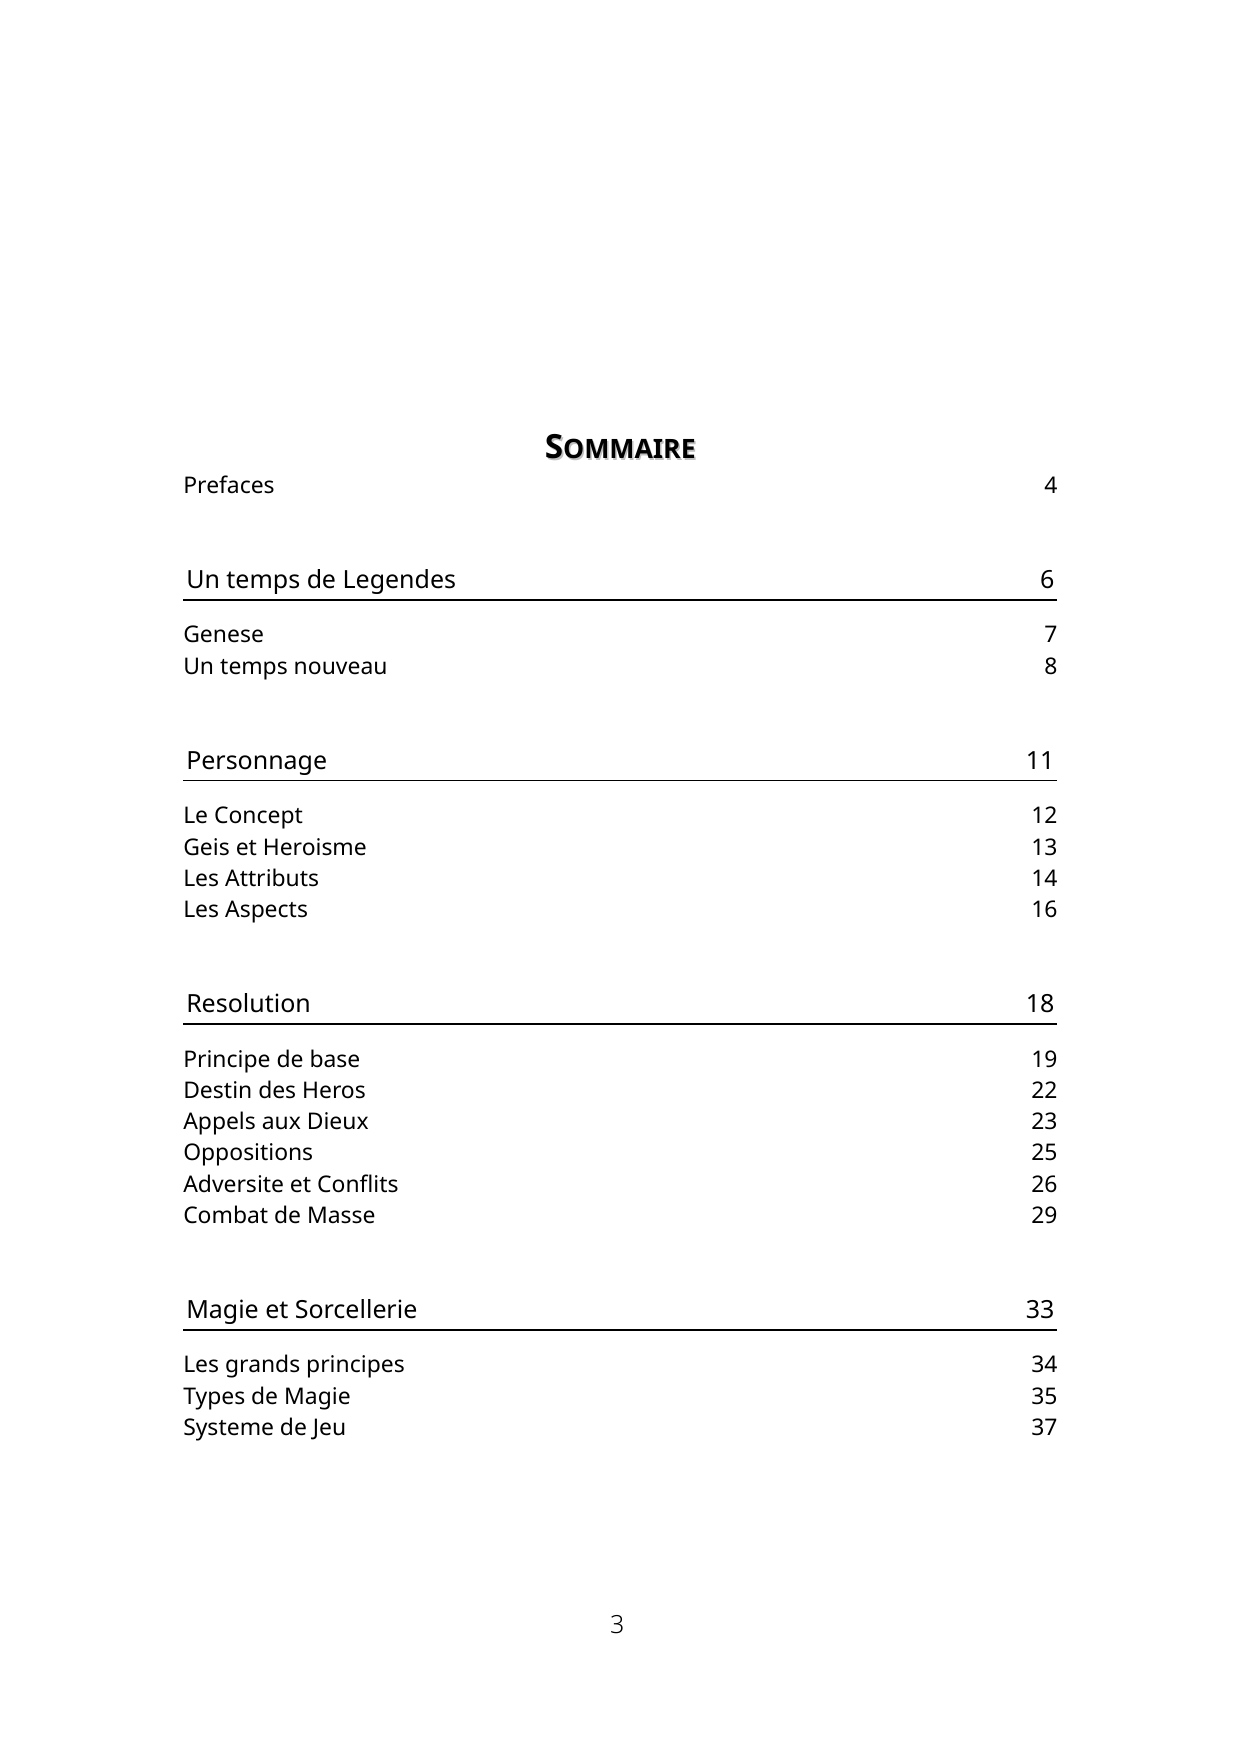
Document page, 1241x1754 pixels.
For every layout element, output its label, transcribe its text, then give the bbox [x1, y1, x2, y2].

text Les Attributs 14 [183, 862, 1057, 893]
text Un temps de Legendes 6 [183, 559, 1057, 599]
text Le Concept 12 [183, 799, 1057, 830]
text Adversite et Conflits 26 [183, 1167, 1057, 1199]
text Destin des Heros 22 [183, 1074, 1057, 1105]
text Personnage 11 [183, 740, 1057, 780]
text Les grands principes 34 [183, 1348, 1057, 1379]
text Genese 7 [183, 618, 1057, 649]
text Magie et Sorcellerie 33 [183, 1289, 1057, 1329]
text Principe de base 19 [183, 1042, 1057, 1074]
text Prefaces 4 [183, 469, 1057, 500]
text Appels aux Dieux 23 [183, 1105, 1057, 1136]
text Geis et Heroisme 13 [183, 830, 1057, 862]
text Les Aspects 16 [183, 893, 1057, 924]
text Un temps nouveau 8 [183, 649, 1057, 681]
text Types de Magie 35 [183, 1379, 1057, 1411]
text Systeme de Jeu 37 [183, 1411, 1057, 1442]
text Combat de Masse 29 [183, 1199, 1057, 1230]
text Resolution 18 [183, 983, 1057, 1023]
text Oppositions 25 [183, 1136, 1057, 1167]
subtitle Sommaire [183, 423, 1057, 469]
